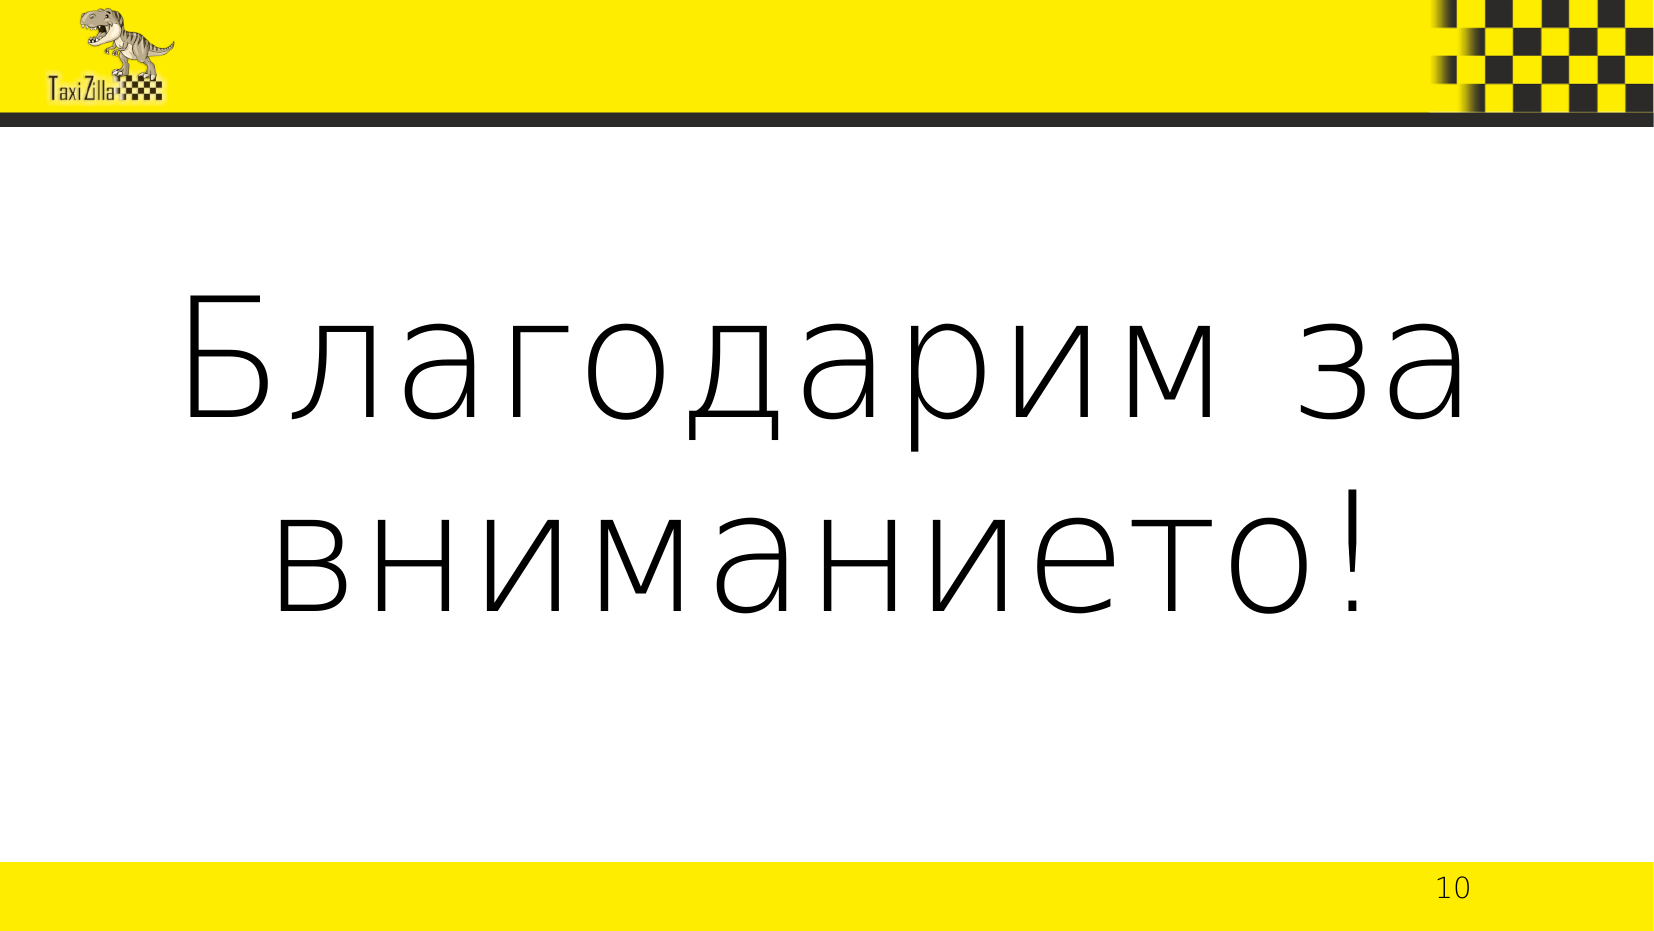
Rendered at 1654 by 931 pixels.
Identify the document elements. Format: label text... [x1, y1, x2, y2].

picture [0, 0, 1654, 931]
list Благодарим за вниманието! [75, 262, 1576, 713]
